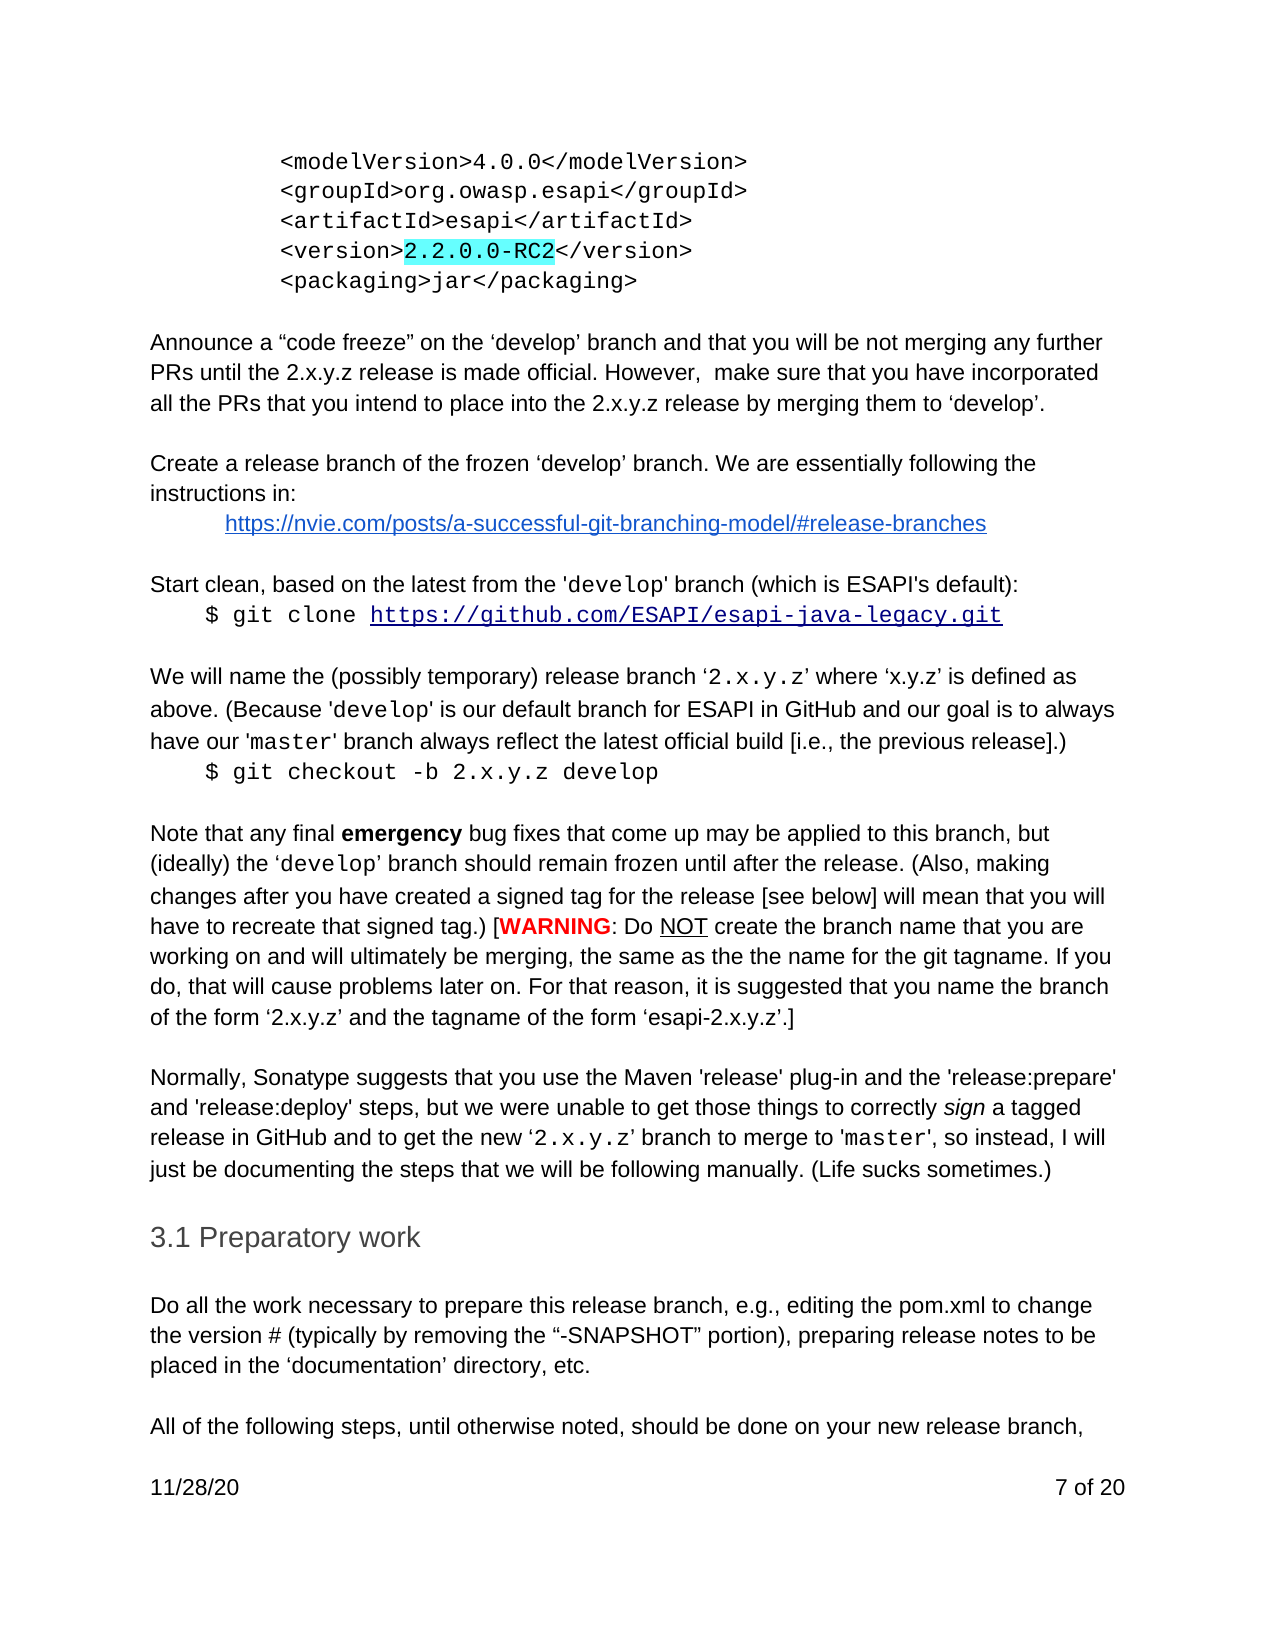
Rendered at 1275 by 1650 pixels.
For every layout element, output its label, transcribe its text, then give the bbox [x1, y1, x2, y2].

text <artifactId>esapi</artifactId> [225, 209, 1125, 236]
text Create a release branch of the frozen ‘develop’ branch. We are essentially following the instructions in: [150, 450, 1125, 507]
subtitle Preparatory work [150, 1220, 1125, 1253]
text <groupId>org.owasp.esapi</groupId> [225, 180, 1125, 206]
text Normally, Sonatype suggests that you use the Maven 'release' plug-in and the 'release:prepare' and 'release:deploy' steps, but we were unable to get those things to correctly sign a tagged release in GitHub and to get the new ‘2.x.y.z’ branch to merge to 'master', so instead, I will just be documenting the steps that we will be following manually. (Life sucks sometimes.) [150, 1064, 1125, 1183]
text <version>2.2.0.0-RC2</version> [225, 239, 1125, 265]
text <modelVersion>4.0.0</modelVersion> [225, 150, 1125, 176]
text <packaging>jar</packaging> [225, 269, 1125, 295]
text Announce a “code freeze” on the ‘develop’ branch and that you will be not merging any further PRs until the 2.x.y.z release is made official. However, make sure that you have incorporated all the PRs that you intend to place into the 2.x.y.z release by merging them to ‘develop’. [150, 329, 1125, 416]
text https://nvie.com/posts/a-successful-git-branching-model/#release-branches [150, 510, 1125, 537]
text $ git checkout -b 2.x.y.z develop [150, 760, 1125, 786]
text We will name the (possibly temporary) release branch ‘2.x.y.z’ where ‘x.y.z’ is defined as above. (Because 'develop' is our default branch for ESAPI in GitHub and our goal is to always have our 'master' branch always reflect the latest official build [i.e., the previous release].) [150, 663, 1125, 756]
text $ git clone https://github.com/ESAPI/esapi-java-legacy.git [150, 603, 1125, 629]
text All of the following steps, until otherwise noted, should be done on your new release branch, [150, 1413, 1125, 1439]
text Start clean, based on the latest from the 'develop' branch (which is ESAPI's default): [150, 571, 1125, 599]
text Do all the work necessary to prepare this release branch, e.g., editing the pom.xml to change the version # (typically by removing the “-SNAPSHOT” portion), preparing release notes to be placed in the ‘documentation’ directory, etc. [150, 1292, 1125, 1379]
text Note that any final emergency bug fixes that come up may be applied to this branch, but (ideally) the ‘develop’ branch should remain frozen until after the release. (Also, making changes after you have created a signed tag for the release [see below] will mean that you will have to recreate that signed tag.) [WARNING: Do NOT create the branch name that you are working on and will ultimately be merging, the same as the the name for the git tagname. If you do, that will cause problems later on. For that reason, it is suggested that you name the branch of the form ‘2.x.y.z’ and the tagname of the form ‘esapi-2.x.y.z’.] [150, 820, 1125, 1030]
